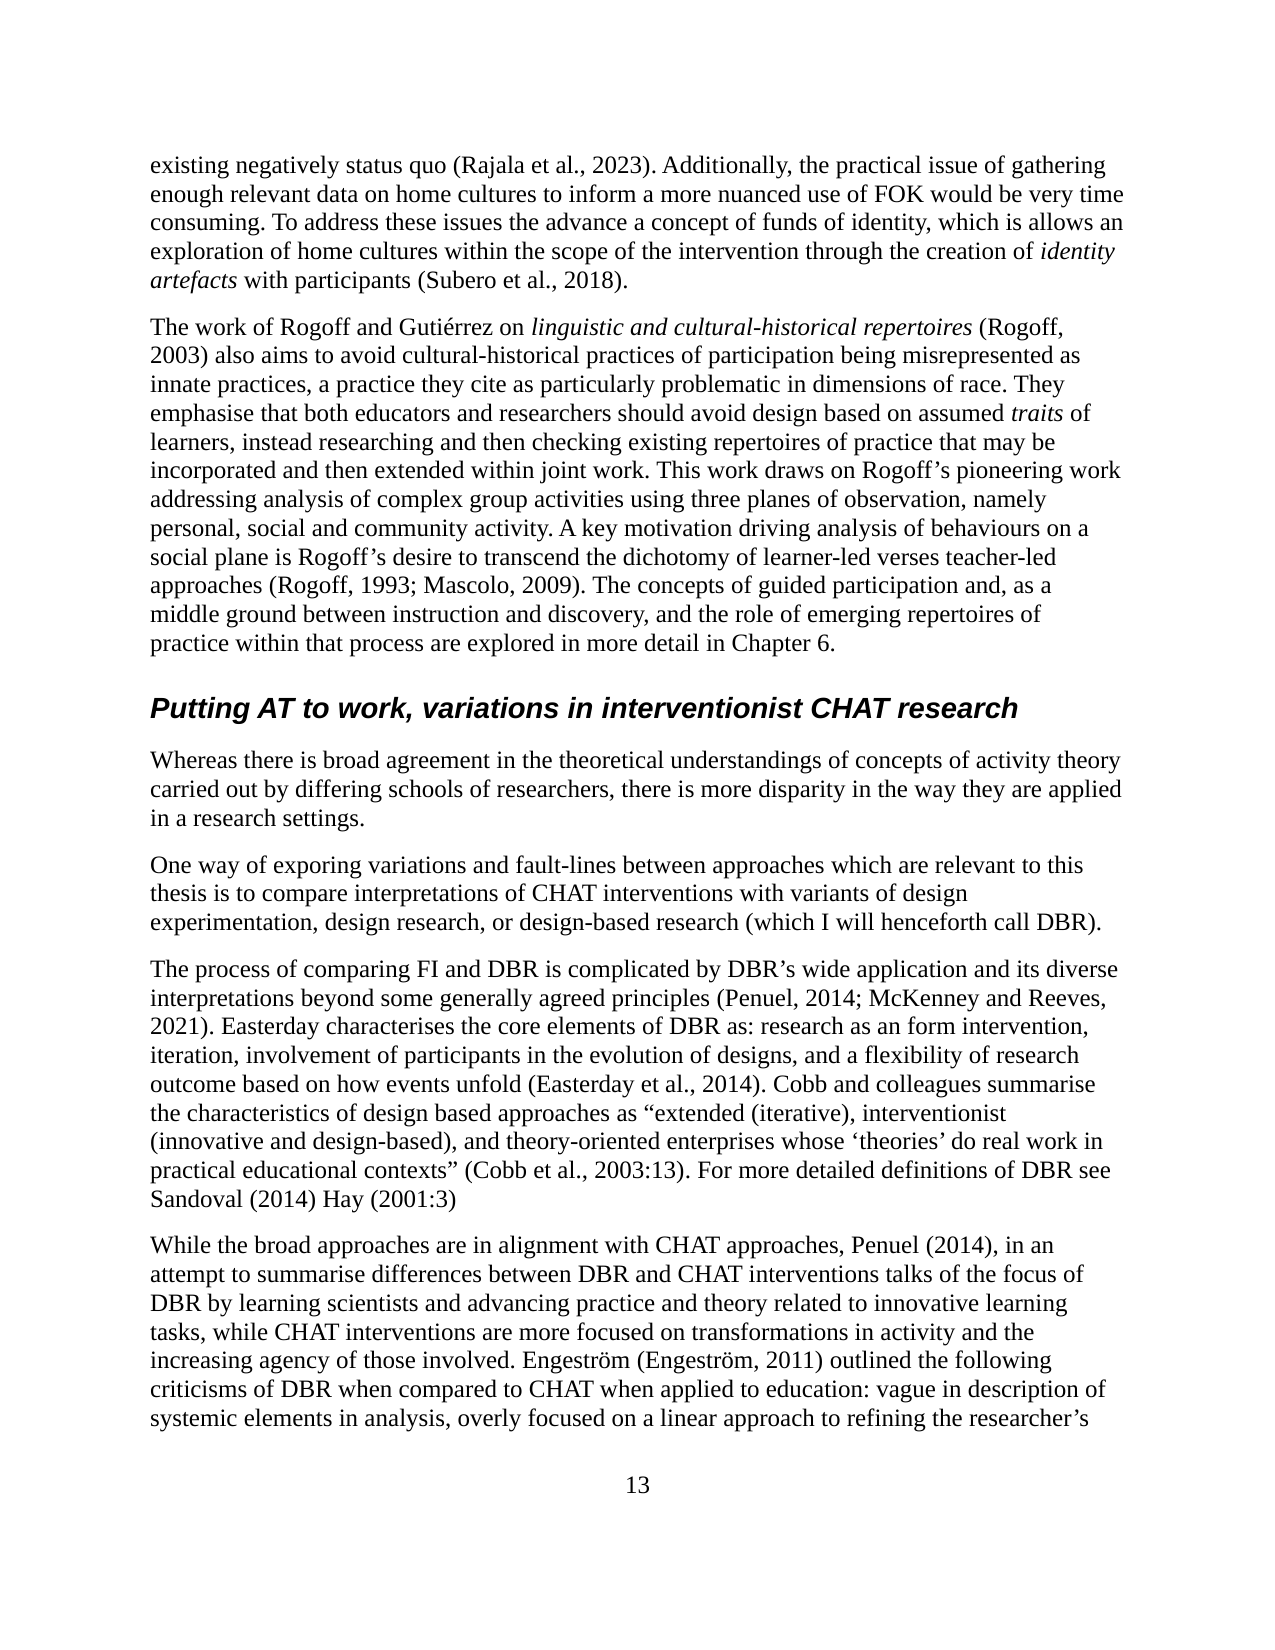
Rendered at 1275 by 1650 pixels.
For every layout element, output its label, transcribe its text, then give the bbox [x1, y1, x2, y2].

subtitle Putting AT to work, variations in interventionist CHAT research [150, 691, 1125, 724]
text The work of Rogoff and Gutiérrez on linguistic and cultural-historical repertoires (Rogoff, 2003) also aims to avoid cultural-historical practices of participation being misrepresented as innate practices, a practice they cite as particularly problematic in dimensions of race. They emphasise that both educators and researchers should avoid design based on assumed traits of learners, instead researching and then checking existing repertoires of practice that may be incorporated and then extended within joint work. This work draws on Rogoff’s pioneering work addressing analysis of complex group activities using three planes of observation, namely personal, social and community activity. A key motivation driving analysis of behaviours on a social plane is Rogoff’s desire to transcend the dichotomy of learner-led verses teacher-led approaches (Rogoff, 1993; Mascolo, 2009). The concepts of guided participation and, as a middle ground between instruction and discovery, and the role of emerging repertoires of practice within that process are explored in more detail in Chapter 6. [150, 312, 1125, 657]
text existing negatively status quo (Rajala et al., 2023). Additionally, the practical issue of gathering enough relevant data on home cultures to inform a more nuanced use of FOK would be very time consuming. To address these issues the advance a concept of funds of identity, which is allows an exploration of home cultures within the scope of the intervention through the creation of identity artefacts with participants (Subero et al., 2018). [150, 150, 1125, 294]
text One way of exporing variations and fault-lines between approaches which are relevant to this thesis is to compare interpretations of CHAT interventions with variants of design experimentation, design research, or design-based research (which I will henceforth call DBR). [150, 850, 1125, 936]
text The process of comparing FI and DBR is complicated by DBR’s wide application and its diverse interpretations beyond some generally agreed principles (Penuel, 2014; McKenney and Reeves, 2021). Easterday characterises the core elements of DBR as: research as an form intervention, iteration, involvement of participants in the evolution of designs, and a flexibility of research outcome based on how events unfold (Easterday et al., 2014). Cobb and colleagues summarise the characteristics of design based approaches as “extended (iterative), interventionist (innovative and design-based), and theory-oriented enterprises whose ‘theories’ do real work in practical educational contexts” (Cobb et al., 2003:13). For more detailed definitions of DBR see Sandoval (2014) Hay (2001:3) [150, 954, 1125, 1213]
text Whereas there is broad agreement in the theoretical understandings of concepts of activity theory carried out by differing schools of researchers, there is more disparity in the way they are applied in a research settings. [150, 746, 1125, 832]
text While the broad approaches are in alignment with CHAT approaches, Penuel (2014), in an attempt to summarise differences between DBR and CHAT interventions talks of the focus of DBR by learning scientists and advancing practice and theory related to innovative learning tasks, while CHAT interventions are more focused on transformations in activity and the increasing agency of those involved. Engeström (Engeström, 2011) outlined the following criticisms of DBR when compared to CHAT when applied to education: vague in description of systemic elements in analysis, overly focused on a linear approach to refining the researcher’s [150, 1231, 1125, 1432]
